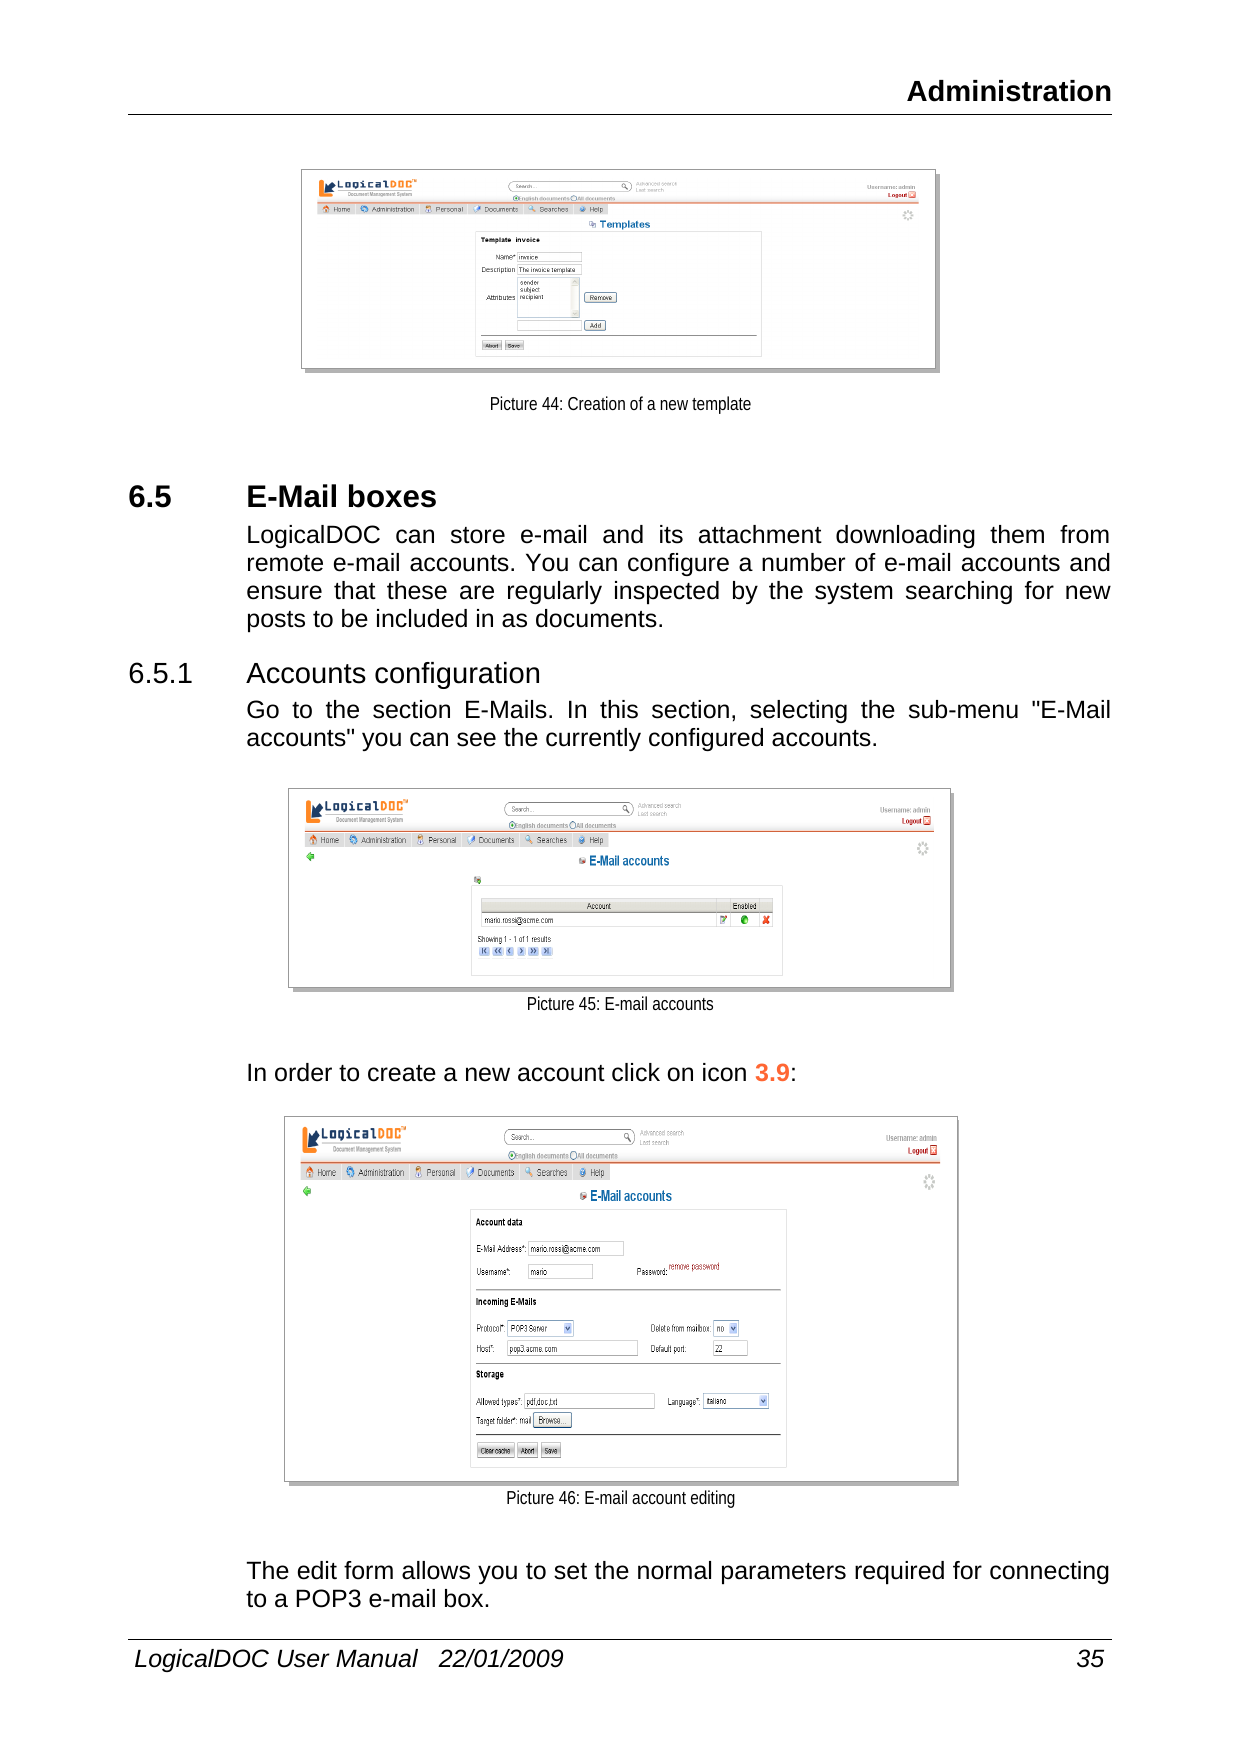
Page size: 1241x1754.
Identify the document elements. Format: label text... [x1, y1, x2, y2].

text Go to the section E-Mails. In this section, selecting the sub-menu "E-Mail accounts" you can see the currently configured accounts. [246, 696, 1112, 752]
subtitle Accounts configuration [128, 657, 1112, 690]
text LogicalDOC can store e-mail and its attachment downloading them from remote e-mail accounts. You can configure a number of e-mail accounts and ensure that these are regularly inspected by the system searching for new posts to be included in as documents. [246, 521, 1112, 632]
text Picture 46: E-mail account editing [284, 1482, 958, 1509]
text In order to create a new account click on icon 3.9: [246, 1058, 1112, 1086]
picture [304, 797, 934, 979]
picture [317, 178, 919, 359]
picture [300, 1124, 940, 1472]
text Picture 44: Creation of a new template [288, 392, 952, 415]
subtitle E-Mail boxes [128, 479, 1112, 514]
text The edit form allows you to set the normal parameters required for connecting to a POP3 e-mail box. [246, 1557, 1112, 1612]
text Picture 45: E-mail accounts [288, 988, 952, 1015]
